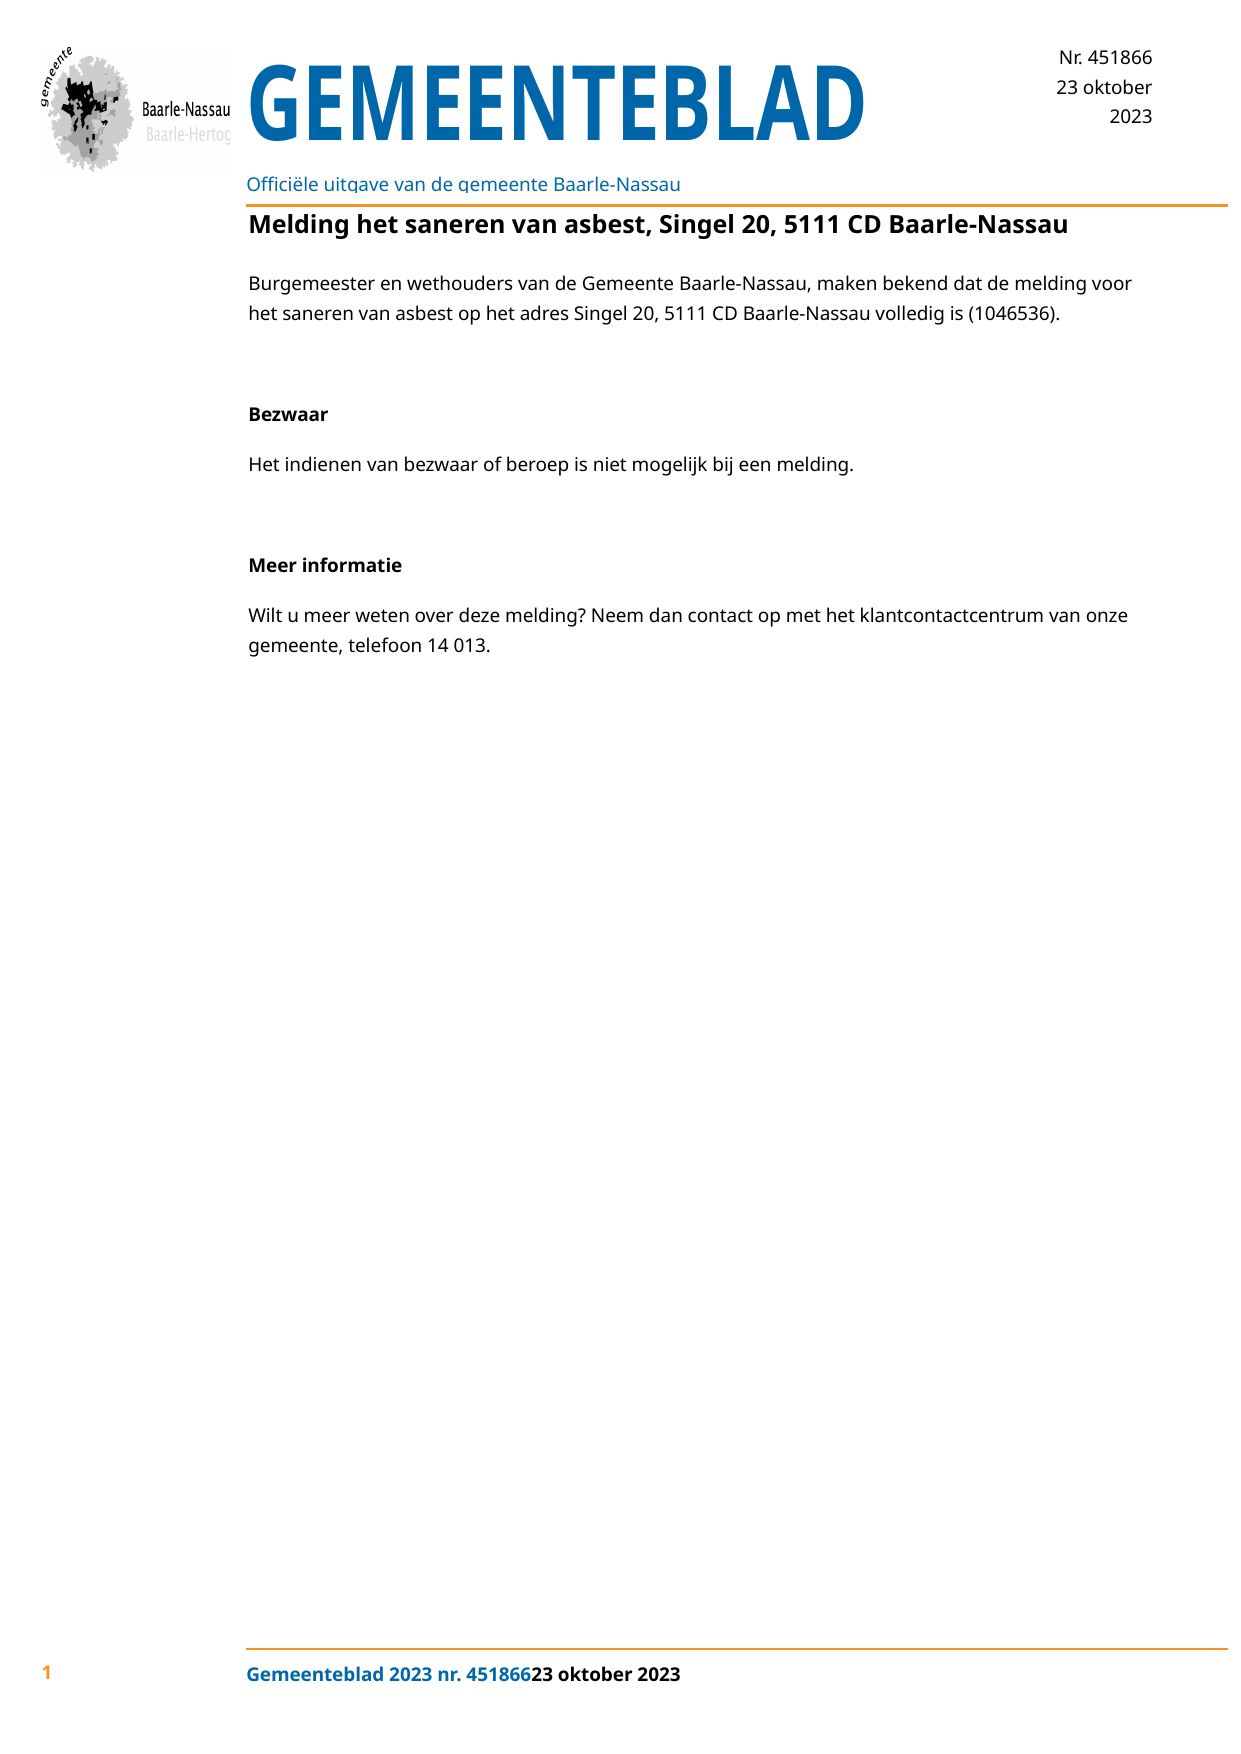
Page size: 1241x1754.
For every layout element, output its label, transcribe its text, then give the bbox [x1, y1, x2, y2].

text Melding het saneren van asbest, Singel 20, 5111 CD Baarle-Nassau [248, 207, 1152, 241]
text Meer informatie [248, 552, 1152, 578]
picture [41, 47, 231, 172]
text Het indienen van bezwaar of beroep is niet mogelijk bij een melding. [248, 451, 1152, 477]
text Bezwaar [248, 401, 1152, 426]
text Burgemeester en wethouders van de Gemeente Baarle-Nassau, maken bekend dat de melding voor het saneren van asbest op het adres Singel 20, 5111 CD Baarle-Nassau volledig is (1046536). [248, 270, 1152, 326]
text Wilt u meer weten over deze melding? Neem dan contact op met het klantcontactcentrum van onze gemeente, telefoon 14 013. [248, 602, 1152, 658]
